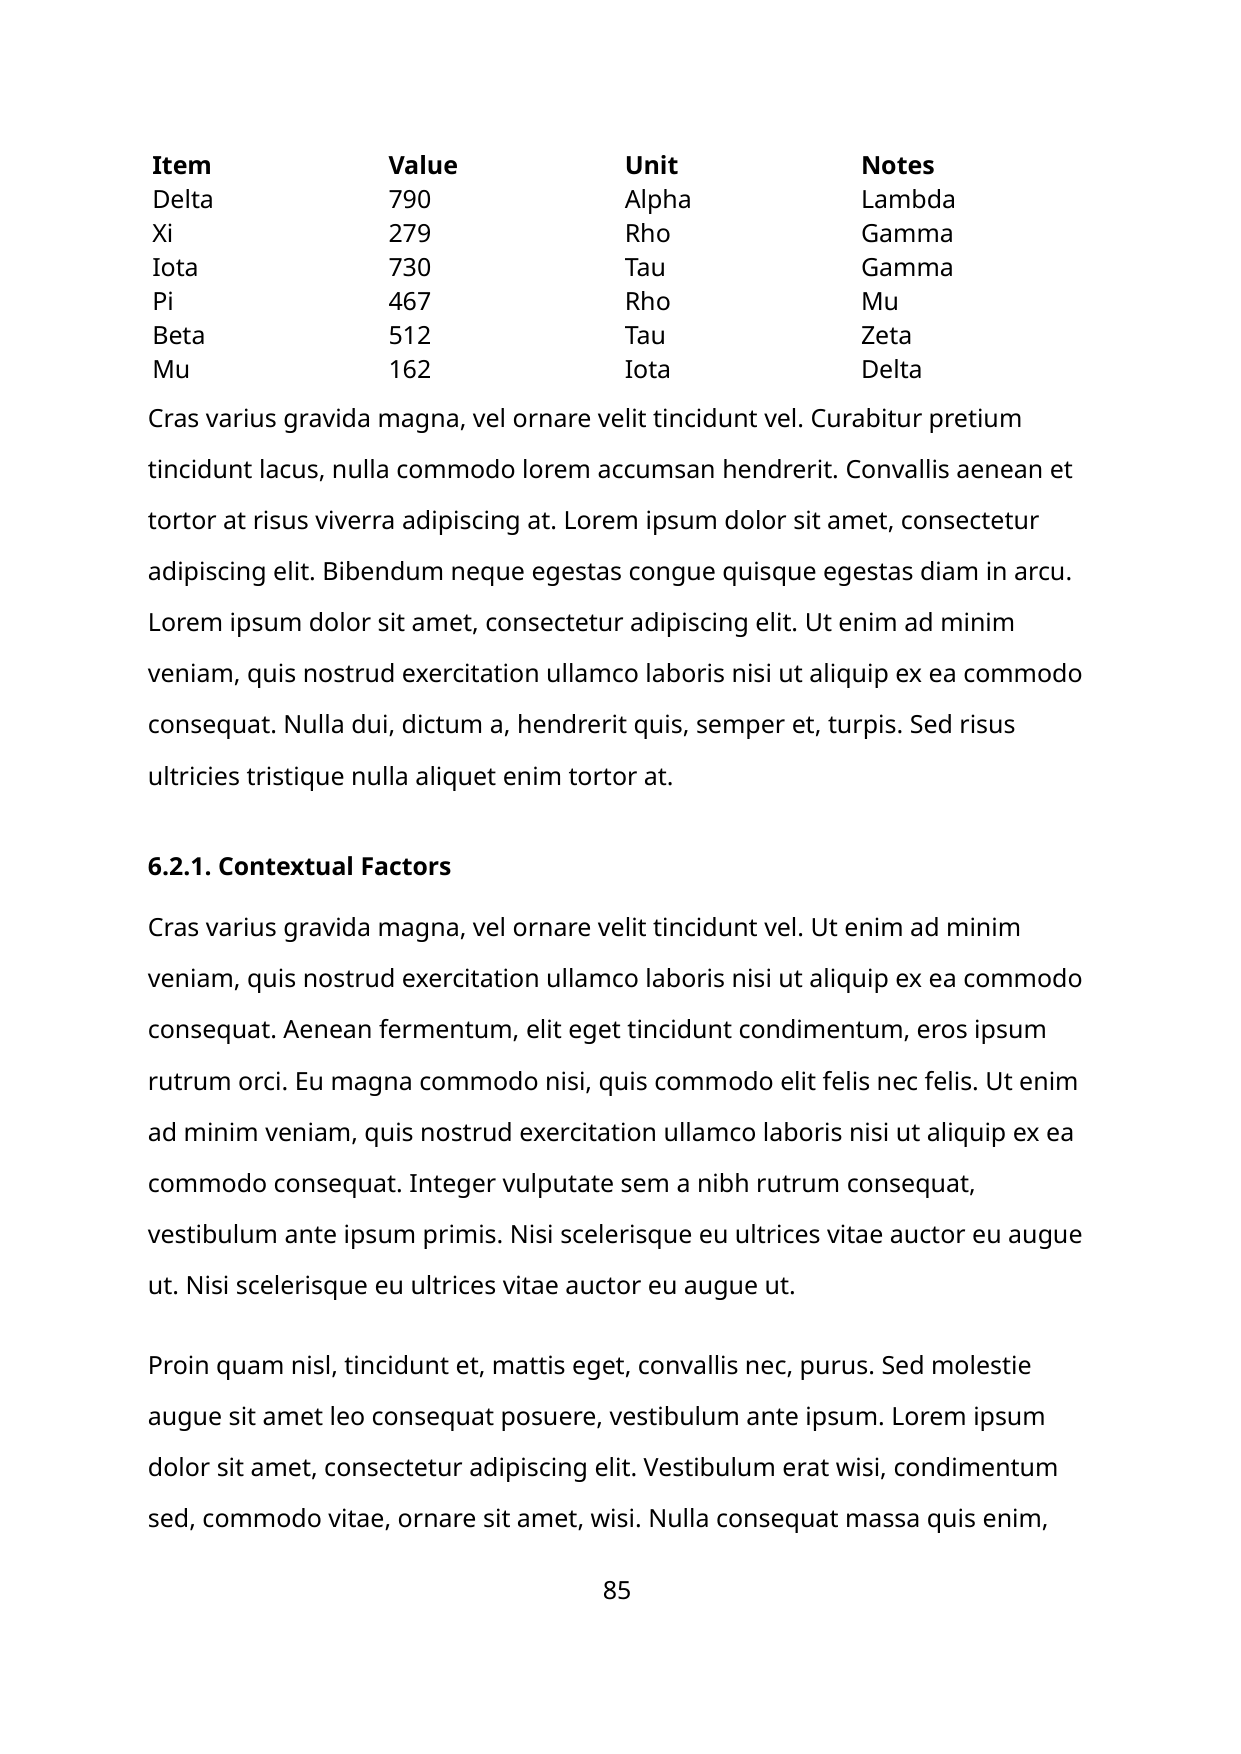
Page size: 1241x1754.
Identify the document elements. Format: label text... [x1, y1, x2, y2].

table_cell Rho [620, 216, 856, 250]
table_cell Pi [148, 284, 384, 318]
table_cell Tau [620, 318, 856, 352]
table_cell Delta [856, 352, 1093, 386]
table_cell 730 [384, 250, 620, 284]
table_cell Gamma [856, 250, 1093, 284]
table_cell 279 [384, 216, 620, 250]
table_cell Iota [148, 250, 384, 284]
table_cell Mu [856, 284, 1093, 318]
text Cras varius gravida magna, vel ornare velit tincidunt vel. Curabitur pretium tincidunt lacus, nulla commodo lorem accumsan hendrerit. Convallis aenean et tortor at risus viverra adipiscing at. Lorem ipsum dolor sit amet, consectetur adipiscing elit. Bibendum neque egestas congue quisque egestas diam in arcu. Lorem ipsum dolor sit amet, consectetur adipiscing elit. Ut enim ad minim veniam, quis nostrud exercitation ullamco laboris nisi ut aliquip ex ea commodo consequat. Nulla dui, dictum a, hendrerit quis, semper et, turpis. Sed risus ultricies tristique nulla aliquet enim tortor at. [148, 401, 1093, 792]
table_cell Zeta [856, 318, 1093, 352]
table_cell Rho [620, 284, 856, 318]
subtitle 6.2.1. Contextual Factors [148, 849, 1093, 883]
table_cell 467 [384, 284, 620, 318]
text Cras varius gravida magna, vel ornare velit tincidunt vel. Ut enim ad minim veniam, quis nostrud exercitation ullamco laboris nisi ut aliquip ex ea commodo consequat. Aenean fermentum, elit eget tincidunt condimentum, eros ipsum rutrum orci. Eu magna commodo nisi, quis commodo elit felis nec felis. Ut enim ad minim veniam, quis nostrud exercitation ullamco laboris nisi ut aliquip ex ea commodo consequat. Integer vulputate sem a nibh rutrum consequat, vestibulum ante ipsum primis. Nisi scelerisque eu ultrices vitae auctor eu augue ut. Nisi scelerisque eu ultrices vitae auctor eu augue ut. [148, 910, 1093, 1301]
table_cell 512 [384, 318, 620, 352]
table_header Notes [856, 148, 1093, 182]
table_header Unit [620, 148, 856, 182]
table_cell Xi [148, 216, 384, 250]
table_header Value [384, 148, 620, 182]
table_cell Gamma [856, 216, 1093, 250]
text Proin quam nisl, tincidunt et, mattis eget, convallis nec, purus. Sed molestie augue sit amet leo consequat posuere, vestibulum ante ipsum. Lorem ipsum dolor sit amet, consectetur adipiscing elit. Vestibulum erat wisi, condimentum sed, commodo vitae, ornare sit amet, wisi. Nulla consequat massa quis enim, [148, 1348, 1093, 1535]
table_cell Mu [148, 352, 384, 386]
table_cell Iota [620, 352, 856, 386]
table_cell Tau [620, 250, 856, 284]
table_cell Lambda [856, 182, 1093, 216]
table_cell Beta [148, 318, 384, 352]
table_header Item [148, 148, 384, 182]
table_cell Delta [148, 182, 384, 216]
table_cell Alpha [620, 182, 856, 216]
table_cell 790 [384, 182, 620, 216]
table_cell 162 [384, 352, 620, 386]
